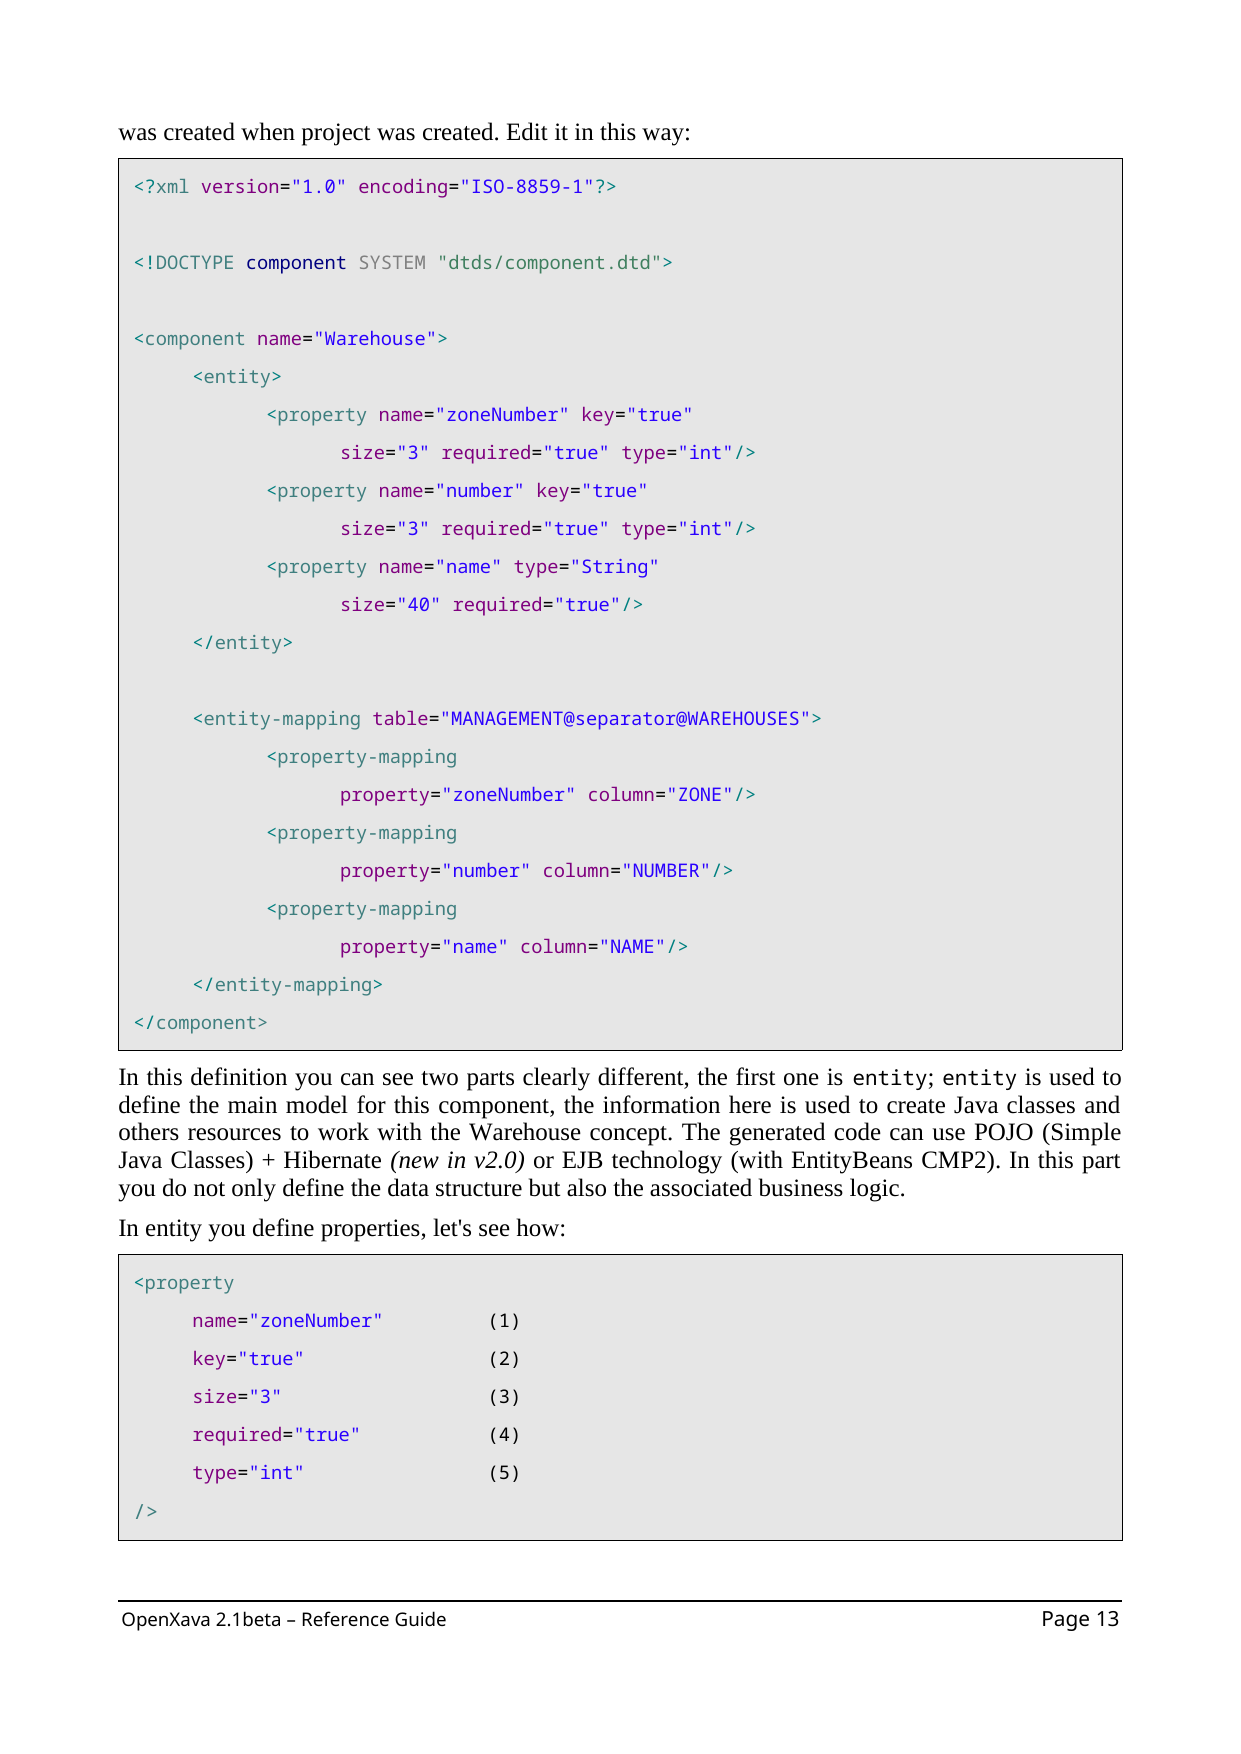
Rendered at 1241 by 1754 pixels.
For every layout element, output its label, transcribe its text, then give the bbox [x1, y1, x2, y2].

text was created when project was created. Edit it in this way: [118, 118, 1122, 146]
text In this definition you can see two parts clearly different, the first one is entity; entity is used to define the main model for this component, the information here is used to create Java classes and others resources to work with the Warehouse concept. The generated code can use POJO (Simple Java Classes) + Hibernate (new in v2.0) or EJB technology (with EntityBeans CMP2). In this part you do not only define the data structure but also the associated business logic. [118, 1063, 1122, 1202]
text <property-mapping [119, 805, 1122, 843]
text size="3" required="true" type="int"/> [119, 424, 1122, 462]
text type="int" (5) [119, 1444, 1122, 1482]
text property="number" column="NUMBER"/> [119, 843, 1122, 881]
text <property name="number" key="true" [119, 462, 1122, 501]
text required="true" (4) [119, 1406, 1122, 1444]
text </component> [119, 995, 1122, 1050]
text /> [119, 1482, 1122, 1540]
text property="name" column="NAME"/> [119, 919, 1122, 957]
text In entity you define properties, let's see how: [118, 1214, 1122, 1242]
text </entity> [119, 614, 1122, 653]
text </entity-mapping> [119, 957, 1122, 995]
text <property-mapping [119, 881, 1122, 919]
text <property name="zoneNumber" key="true" [119, 386, 1122, 424]
text name="zoneNumber" (1) [119, 1292, 1122, 1330]
text property="zoneNumber" column="ZONE"/> [119, 767, 1122, 805]
text key="true" (2) [119, 1330, 1122, 1368]
text size="40" required="true"/> [119, 577, 1122, 614]
text <property-mapping [119, 729, 1122, 767]
text <entity-mapping table="MANAGEMENT@separator@WAREHOUSES"> [119, 691, 1122, 729]
text size="3" (3) [119, 1368, 1122, 1406]
text size="3" required="true" type="int"/> [119, 501, 1122, 538]
text <!DOCTYPE component SYSTEM "dtds/component.dtd"> [119, 234, 1122, 272]
text <?xml version="1.0" encoding="ISO-8859-1"?> [119, 159, 1122, 196]
text <property name="name" type="String" [119, 538, 1122, 577]
text <entity> [119, 348, 1122, 386]
text <component name="Warehouse"> [119, 310, 1122, 348]
text <property [119, 1255, 1122, 1292]
